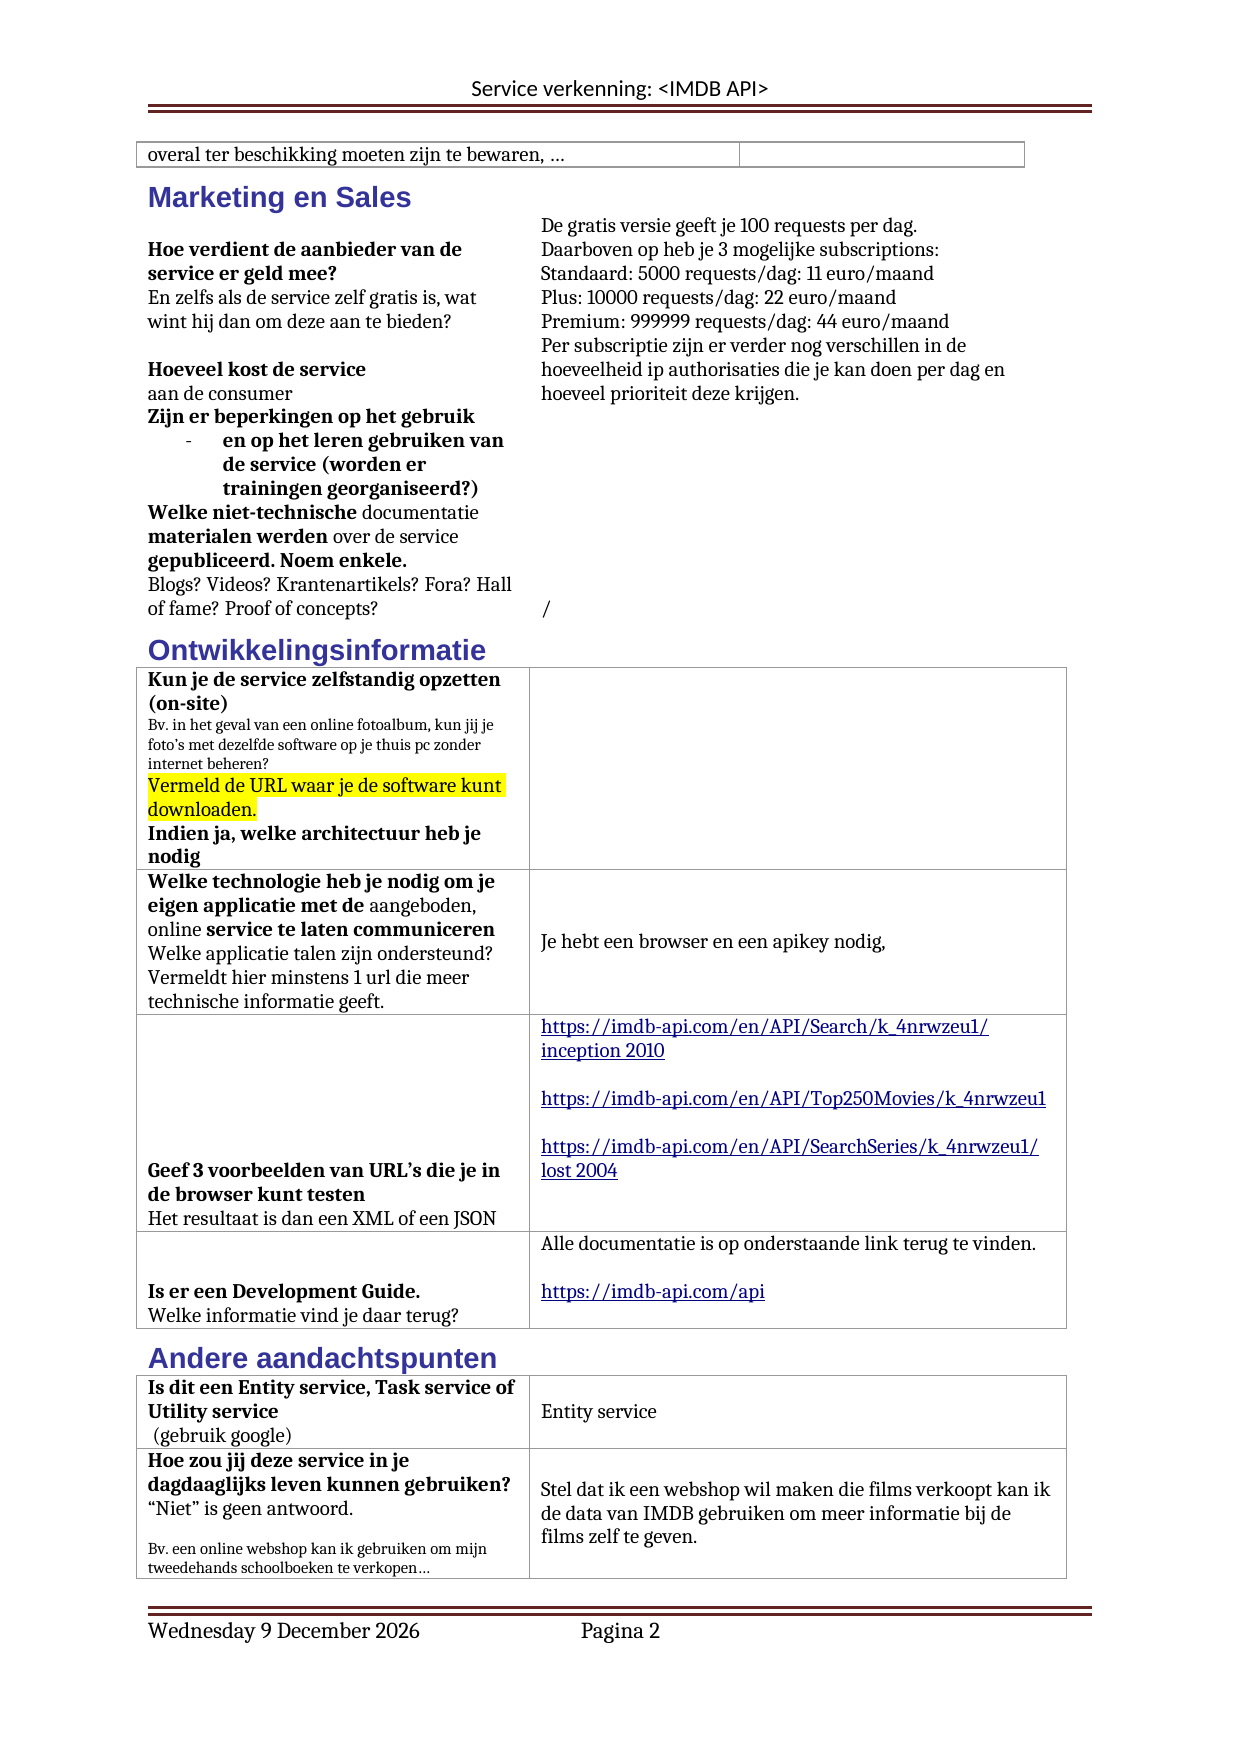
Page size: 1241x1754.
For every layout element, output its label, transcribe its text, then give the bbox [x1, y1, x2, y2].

table_cell Welke technologie heb je nodig om je eigen applicatie met de aangeboden, online service te laten communiceren Welke applicatie talen zijn ondersteund? Vermeldt hier minstens 1 url die meer technische informatie geeft. [137, 870, 529, 1014]
table_cell De gratis versie geeft je 100 requests per dag. Daarboven op heb je 3 mogelijke subscriptions: Standaard: 5000 requests/dag: 11 euro/maand Plus: 10000 requests/dag: 22 euro/maand Premium: 999999 requests/dag: 44 euro/maand [530, 214, 1024, 333]
table_cell Kun je de service zelfstandig opzetten (on-site) Bv. in het geval van een online fotoalbum, kun jij je foto’s met dezelfde software op je thuis pc zonder internet beheren? Vermeld de URL waar je de software kunt downloaden. Indien ja, welke architectuur heb je nodig [137, 668, 529, 869]
table_cell Zijn er beperkingen op het gebruik en op het leren gebruiken van de service (worden er trainingen georganiseerd?) [136, 405, 529, 501]
table_cell / [530, 501, 1024, 621]
table_cell Hoe zou jij deze service in je dagdaaglijks leven kunnen gebruiken? “Niet” is geen antwoord. Bv. een online webshop kan ik gebruiken om mijn tweedehands schoolboeken te verkopen… [137, 1449, 529, 1578]
table_cell [1024, 501, 1066, 621]
table_cell Per subscriptie zijn er verder nog verschillen in de hoeveelheid ip authorisaties die je kan doen per dag en hoeveel prioriteit deze krijgen. [530, 333, 1024, 405]
table_cell Is dit een Entity service, Task service of Utility service (gebruik google) [137, 1376, 529, 1447]
table_cell Geef 3 voorbeelden van URL’s die je in de browser kunt testen Het resultaat is dan een XML of een JSON [137, 1015, 529, 1231]
table_cell [1024, 214, 1066, 333]
table_cell [530, 405, 1024, 501]
table_cell Stel dat ik een webshop wil maken die films verkoopt kan ik de data van IMDB gebruiken om meer informatie bij de films zelf te geven. [530, 1449, 1066, 1578]
table_cell [1024, 166, 1066, 213]
table_cell Hoeveel kost de service aan de consumer [136, 333, 529, 405]
table_cell Hoe verdient de aanbieder van de service er geld mee? En zelfs als de service zelf gratis is, wat wint hij dan om deze aan te bieden? [136, 214, 529, 333]
table_cell Ontwikkelingsinformatie [136, 621, 1066, 667]
table_cell [740, 143, 1024, 166]
table_cell Entity service [530, 1376, 1066, 1447]
table_cell Is er een Development Guide. Welke informatie vind je daar terug? [137, 1232, 529, 1327]
table_cell Alle documentatie is op onderstaande link terug te vinden. https://imdb-api.com/api [530, 1232, 1066, 1327]
table_cell Marketing en Sales [136, 168, 1024, 213]
table_cell overal ter beschikking moeten zijn te bewaren, … [137, 143, 739, 166]
table_cell [1024, 405, 1066, 501]
table_cell Welke niet-technische documentatie materialen werden over de service gepubliceerd. Noem enkele. Blogs? Videos? Krantenartikels? Fora? Hall of fame? Proof of concepts? [136, 501, 529, 621]
table_cell [1024, 333, 1066, 405]
table_cell Je hebt een browser en een apikey nodig, [530, 870, 1066, 1014]
table_cell Andere aandachtspunten [136, 1329, 1066, 1374]
table_cell [530, 668, 1066, 869]
table_cell [1025, 141, 1066, 166]
table_cell https://imdb-api.com/en/API/Search/k_4nrwzeu1/inception 2010 https://imdb-api.com/en/API/Top250Movies/k_4nrwzeu1 https://imdb-api.com/en/API/SearchSeries/k_4nrwzeu1/lost 2004 [530, 1015, 1066, 1231]
